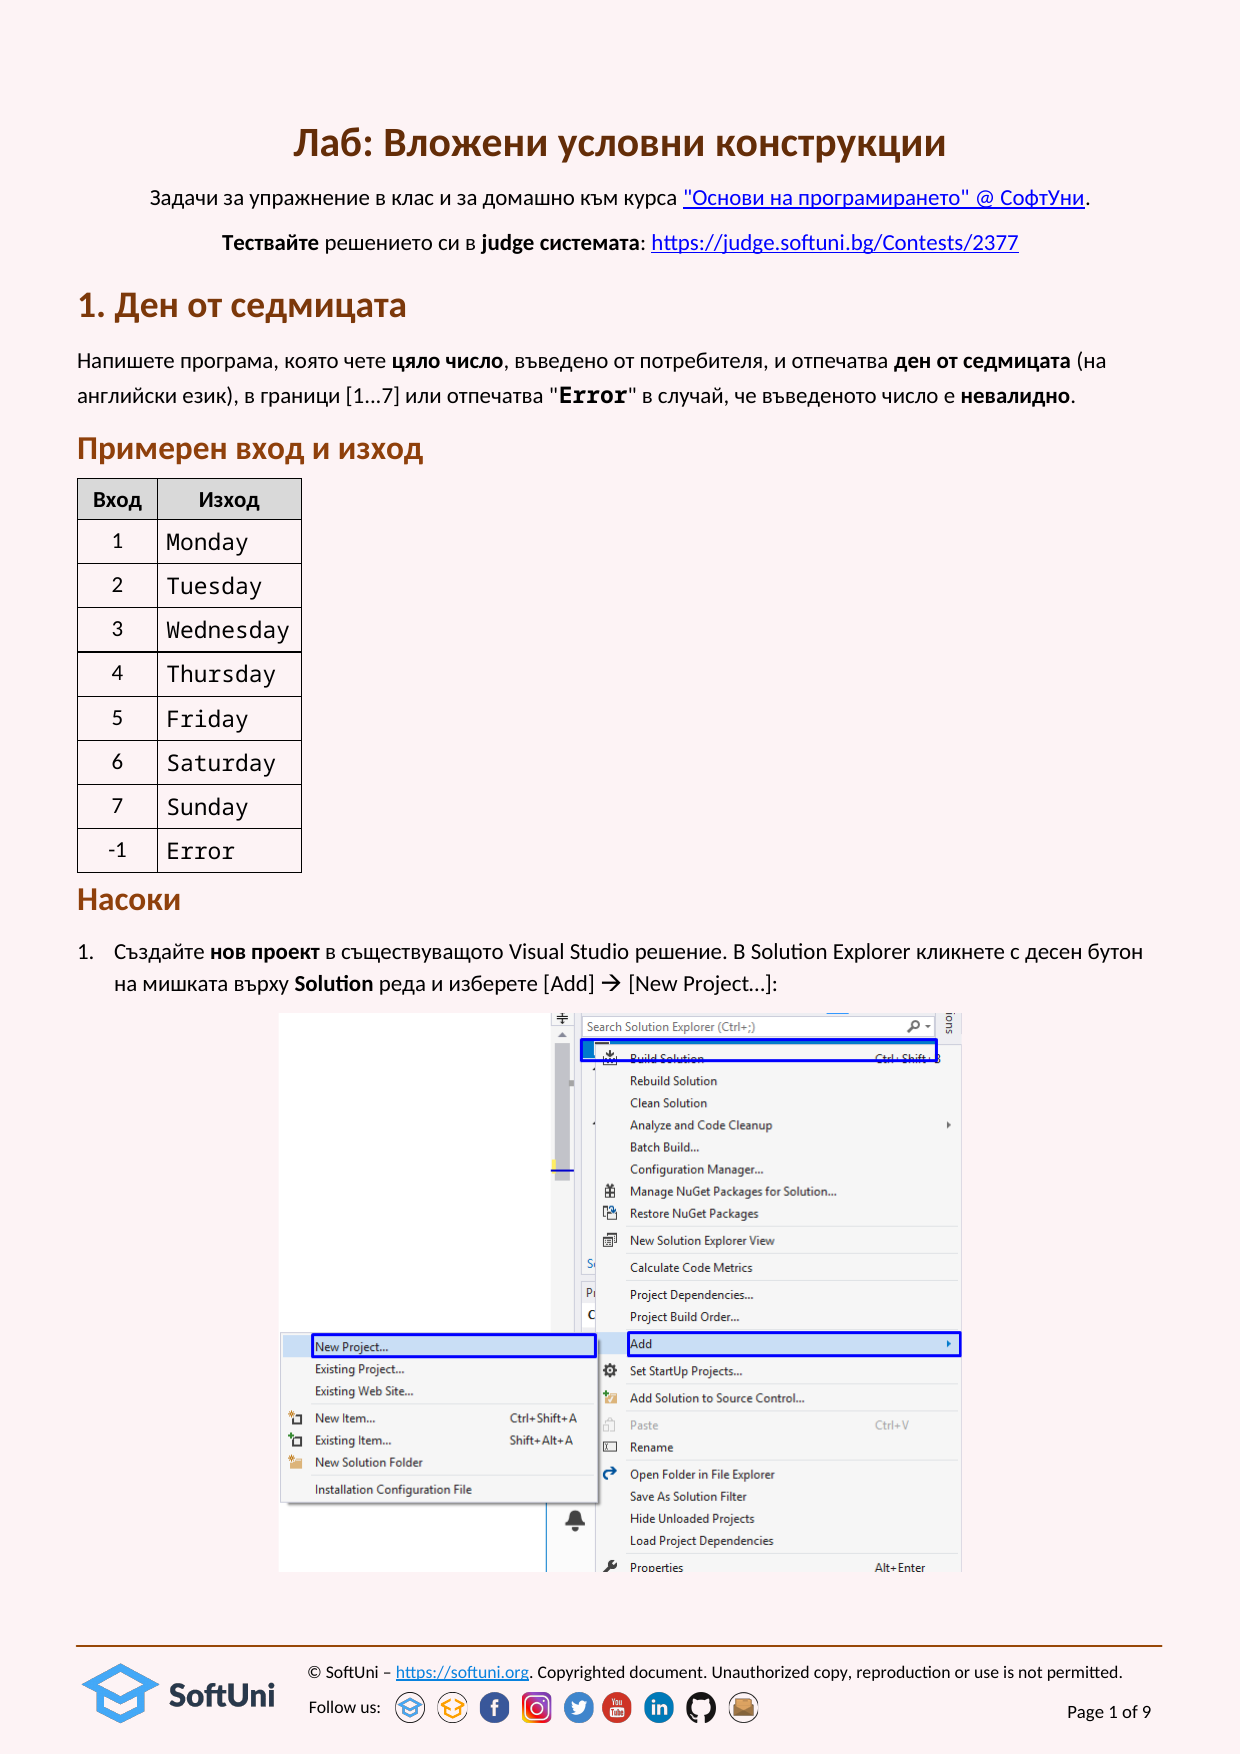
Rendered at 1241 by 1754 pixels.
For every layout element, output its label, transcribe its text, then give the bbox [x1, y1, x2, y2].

table_header Изход [158, 479, 301, 519]
picture [602, 1692, 632, 1723]
table_cell Sunday [158, 785, 301, 828]
picture [522, 1692, 552, 1723]
picture [564, 1692, 594, 1723]
table_cell 6 [78, 741, 157, 784]
picture [437, 1692, 468, 1723]
picture [479, 1692, 510, 1723]
picture [278, 1013, 962, 1572]
picture [665, 1692, 674, 1701]
table_cell Monday [158, 520, 301, 563]
picture [728, 1692, 759, 1723]
subtitle Ден от седмицата [77, 281, 1163, 327]
picture [644, 1692, 653, 1701]
text Тествайте решението си в judge системата: https://judge.softuni.bg/Contests/2377 [77, 228, 1163, 256]
picture [665, 1714, 674, 1723]
picture [658, 1705, 667, 1714]
table_cell Tuesday [158, 564, 301, 607]
table_cell 2 [78, 564, 157, 607]
subtitle Насоки [77, 877, 1163, 918]
table_cell 5 [78, 697, 157, 740]
table_cell 4 [78, 653, 157, 696]
subtitle Примерен вход и изход [77, 427, 1163, 468]
table_cell 3 [78, 608, 157, 651]
table_cell 7 [78, 785, 157, 828]
table_cell Error [158, 829, 301, 872]
table_cell 1 [78, 520, 157, 563]
table_cell Friday [158, 697, 301, 740]
subtitle Лаб: Вложени условни конструкции [77, 116, 1163, 167]
picture [395, 1692, 425, 1723]
picture [75, 1658, 281, 1729]
picture [686, 1692, 716, 1723]
table_cell -1 [78, 829, 157, 872]
text Напишете програма, която чете цяло число, въведено от потребителя, и отпечатва ден от седмицата (на английски език), в граници [1...7] или отпечатва "Error" в случай, че въведеното число е невалидно. [77, 346, 1163, 410]
picture [644, 1714, 653, 1723]
table_cell Saturday [158, 741, 301, 784]
table_cell Wednesday [158, 608, 301, 651]
list Създайте нов проект в съществуващото Visual Studio решение. В Solution Explorer кликнете с десен бутон на мишката върху Solution реда и изберете [Add]  [New Project…]: [77, 937, 1163, 997]
text Задачи за упражнение в клас и за домашно към курса "Основи на програмирането" @ СофтУни. [77, 183, 1163, 211]
table_header Вход [78, 479, 157, 519]
table_cell Thursday [158, 653, 301, 696]
